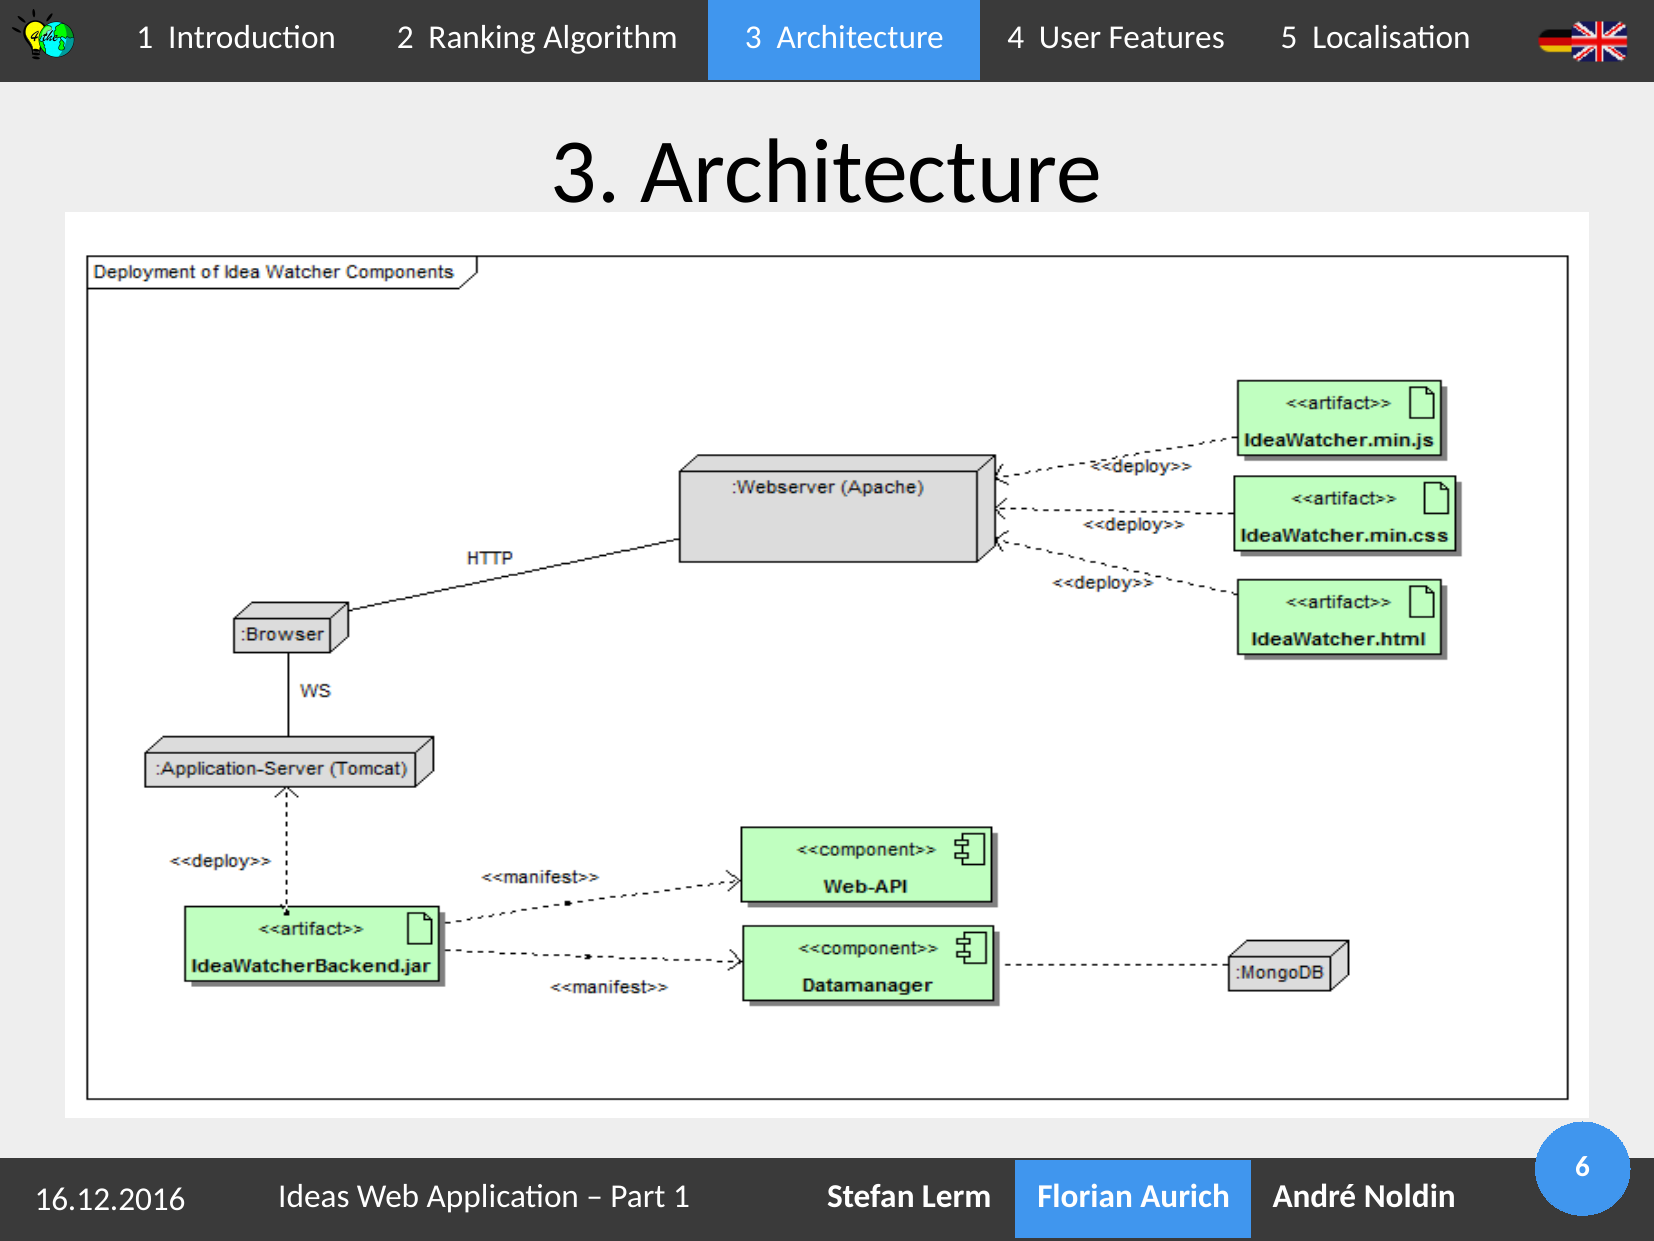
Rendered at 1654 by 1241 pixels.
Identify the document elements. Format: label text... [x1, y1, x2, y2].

picture [2, 0, 83, 80]
text_box Florian Aurich [1015, 1160, 1251, 1238]
title 3. Architecture [82, 88, 1571, 212]
picture [1536, 18, 1629, 64]
text_box 4 User Features [980, 0, 1251, 80]
text_box 2 Ranking Algorithm [366, 0, 708, 80]
text_box Ideas Web Application – Part 1 [242, 1160, 727, 1238]
text_box André Noldin [1251, 1160, 1477, 1238]
text_box Stefan Lerm [803, 1160, 1015, 1238]
text_box 1 Introduction [106, 0, 366, 80]
text_box 3 Architecture [708, 0, 980, 80]
picture [65, 212, 1589, 1118]
text_box 5 Localisation [1251, 0, 1501, 80]
